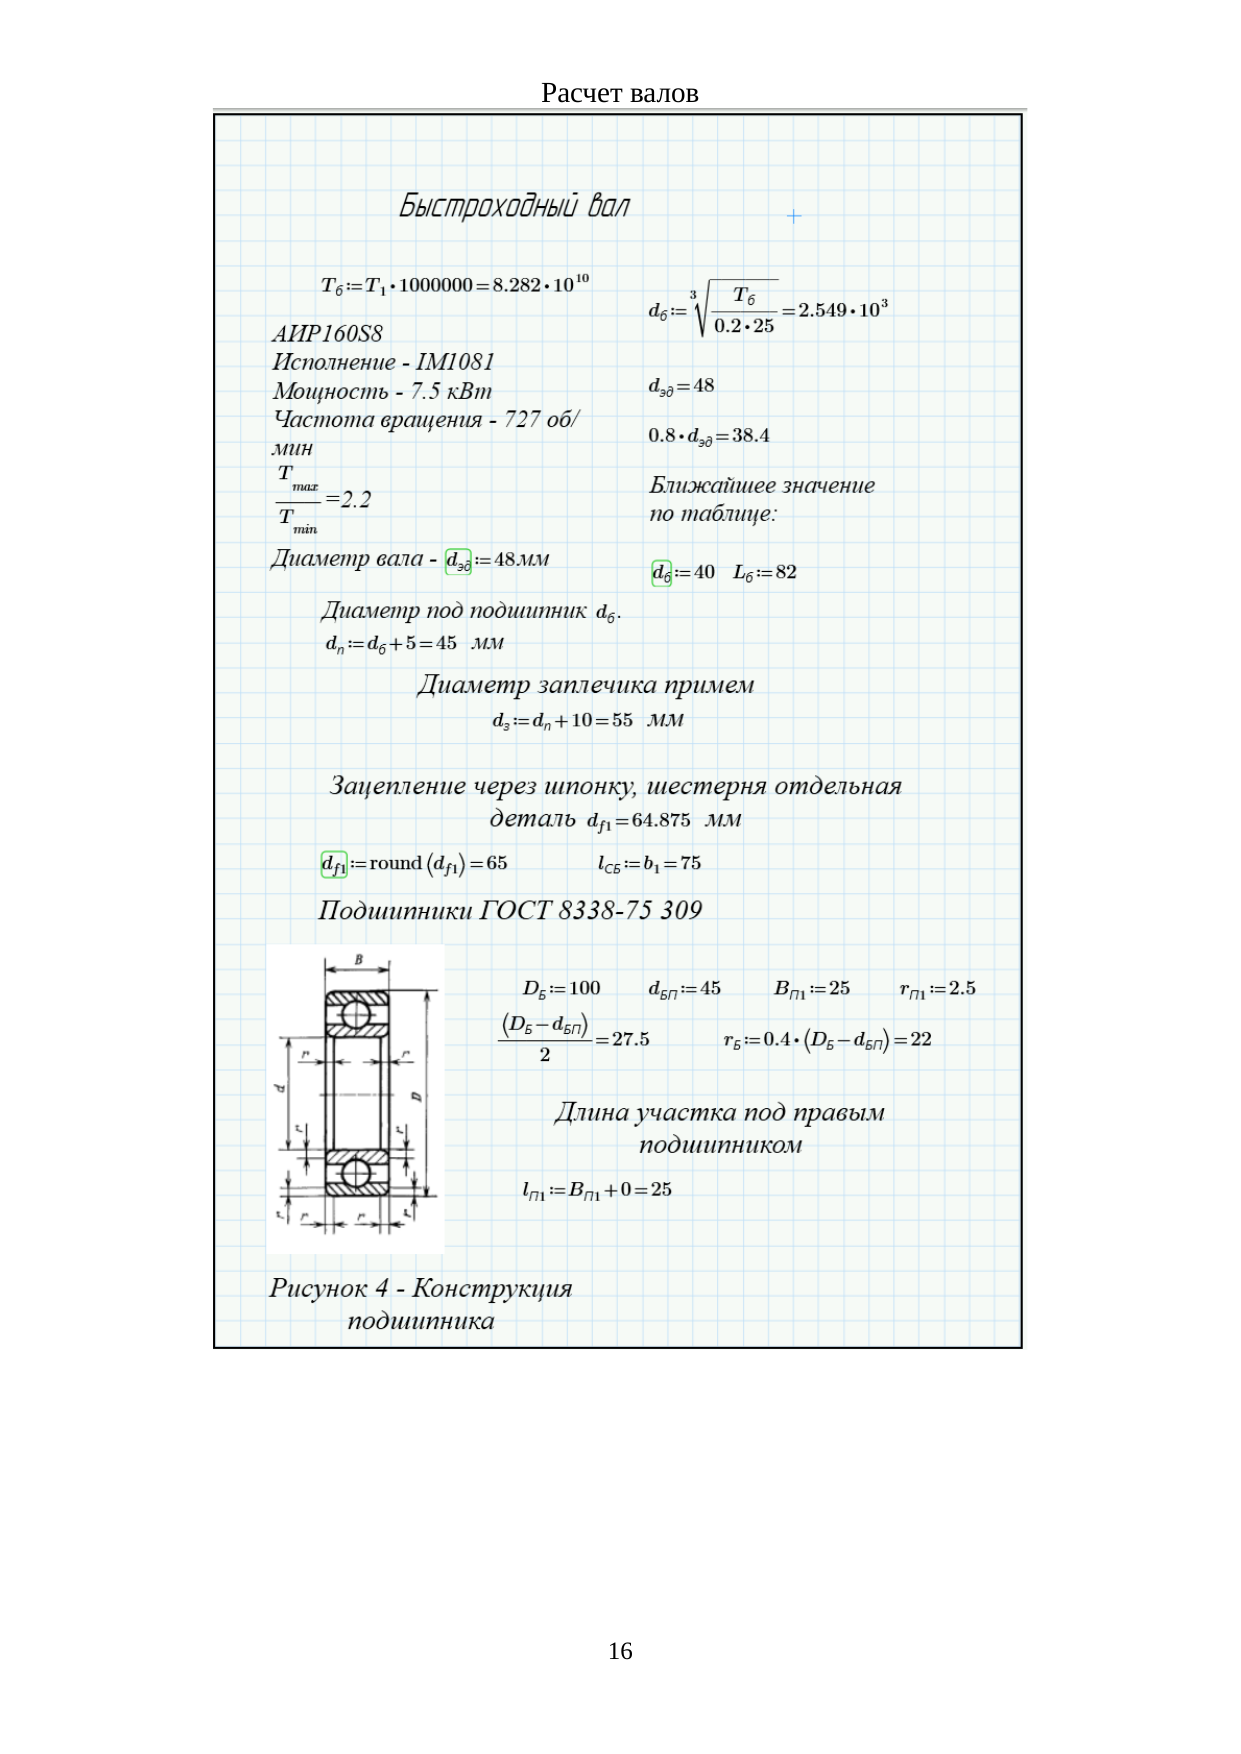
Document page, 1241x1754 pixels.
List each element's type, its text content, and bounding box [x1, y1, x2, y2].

text Расчет валов [118, 75, 1122, 108]
